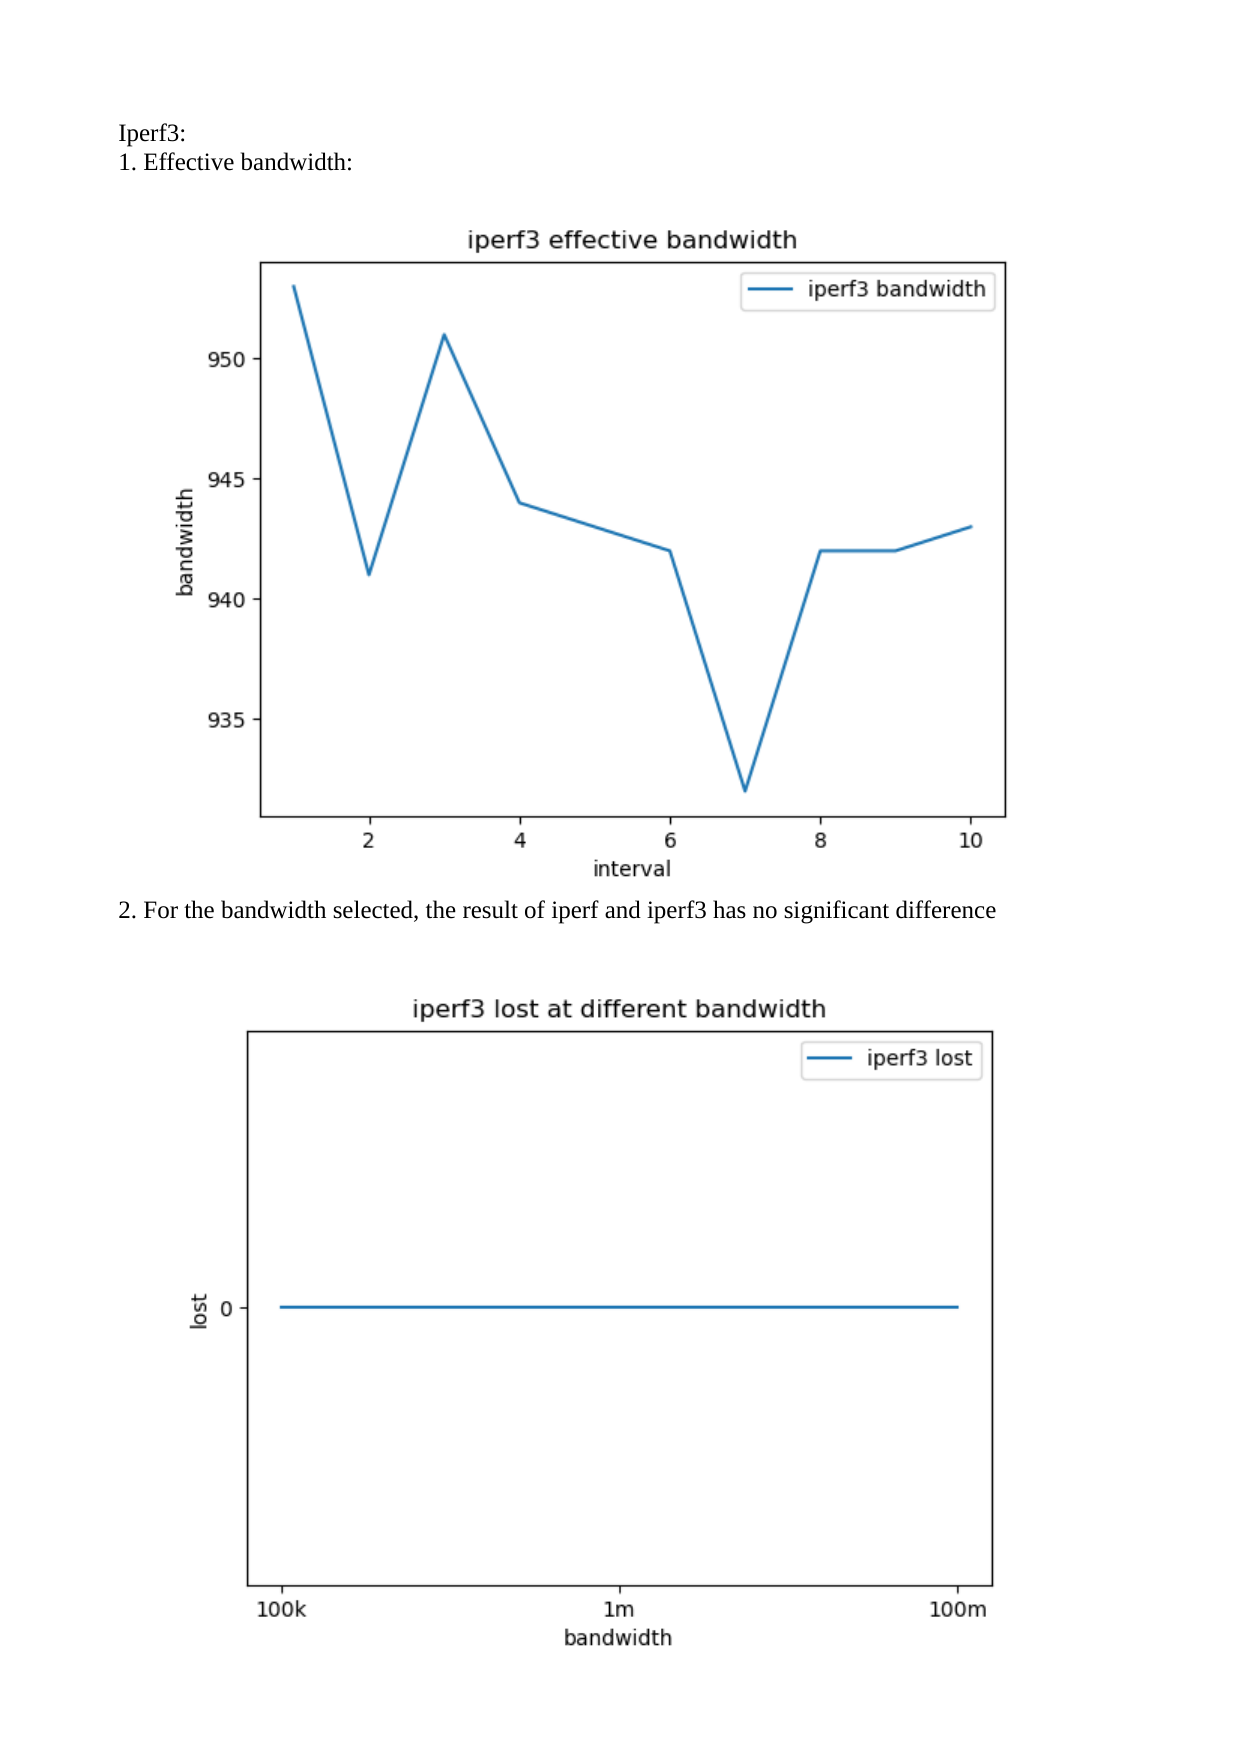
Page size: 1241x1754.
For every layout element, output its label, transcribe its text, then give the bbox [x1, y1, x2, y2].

picture [127, 944, 1088, 1665]
text 2. For the bandwidth selected, the result of iperf and iperf3 has no significant difference [118, 896, 1122, 924]
text 1. Effective bandwidth: [118, 147, 1122, 176]
text Iperf3: [118, 118, 1122, 147]
picture [140, 175, 1100, 896]
